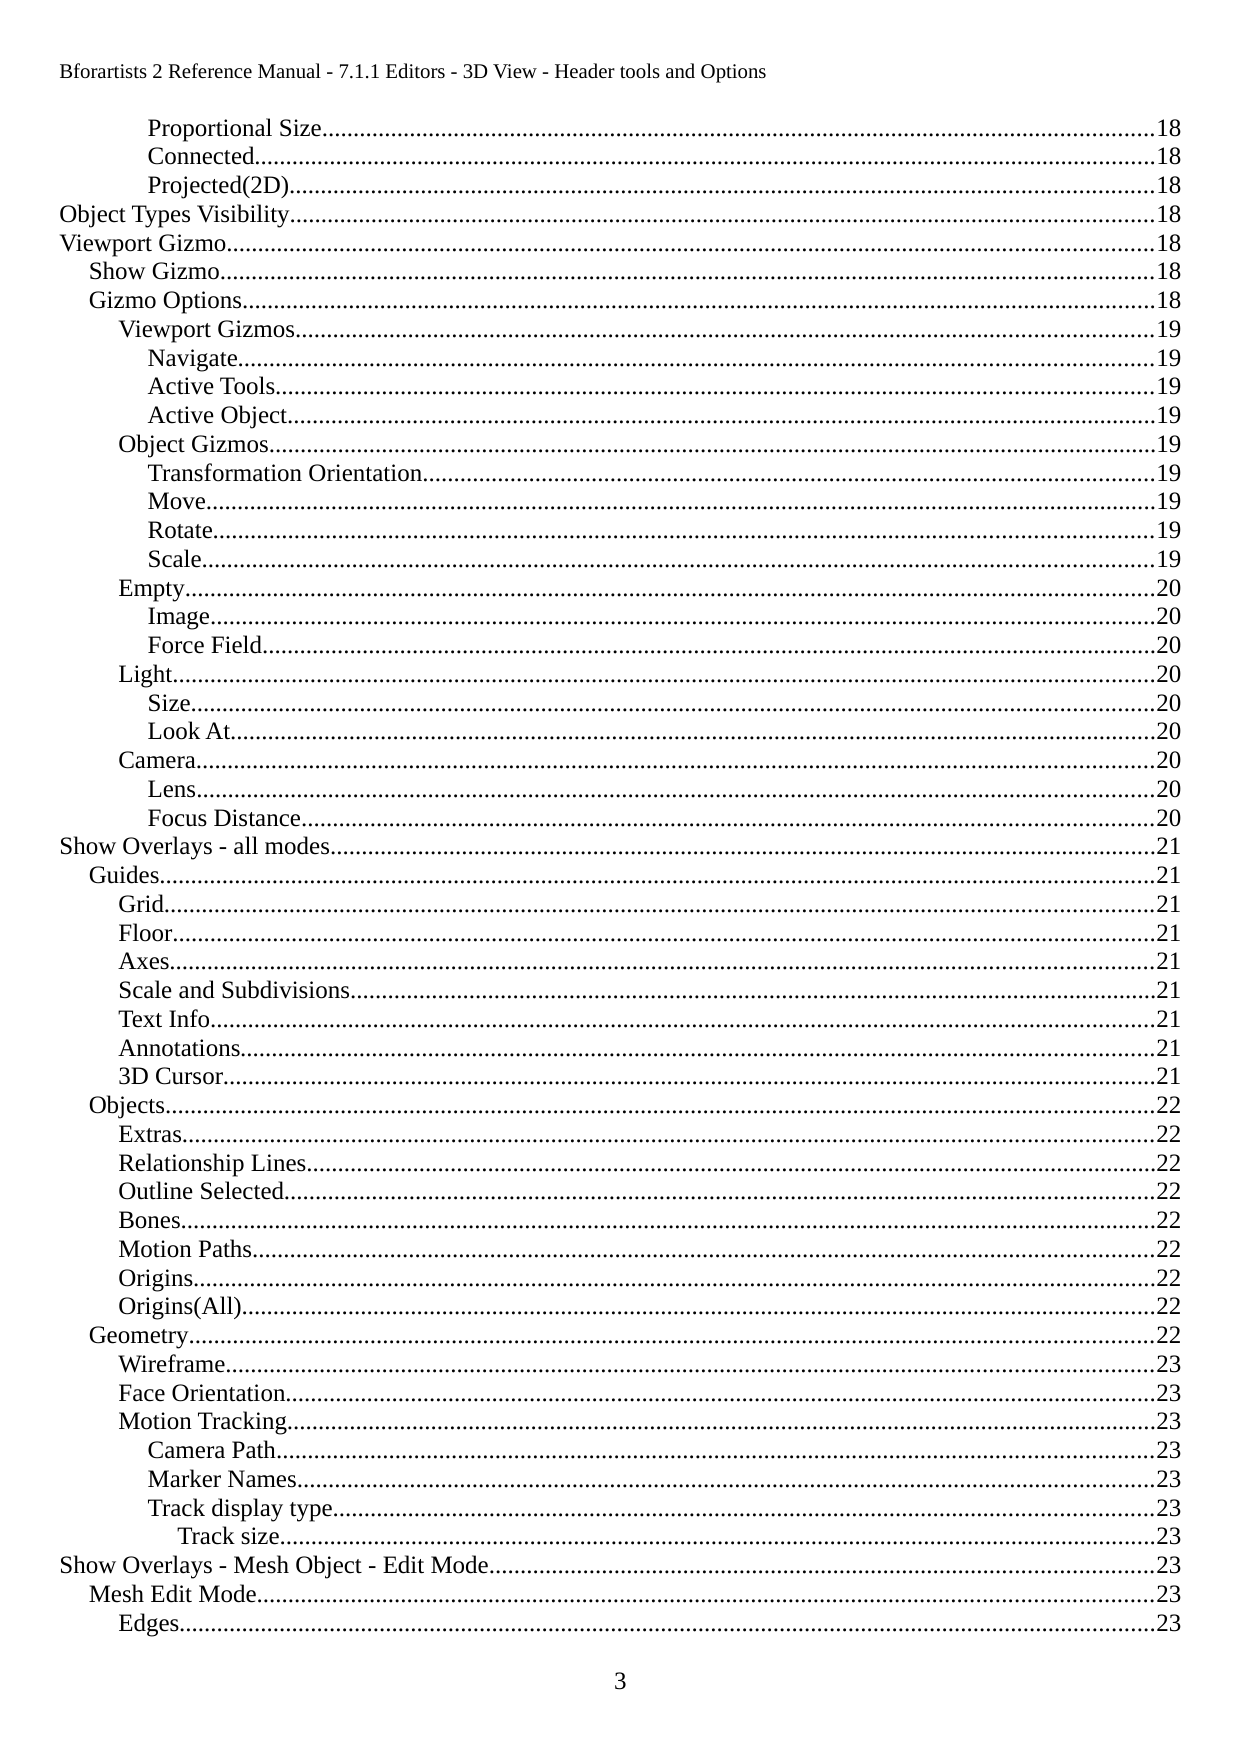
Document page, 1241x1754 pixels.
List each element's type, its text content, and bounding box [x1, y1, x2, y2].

text Grid 21 [118, 889, 1181, 918]
text Object Types Visibility 18 [59, 199, 1181, 228]
text Edges 23 [118, 1608, 1181, 1636]
text Guides 21 [88, 860, 1181, 889]
text 3D Cursor 21 [118, 1061, 1181, 1090]
text Outline Selected 22 [118, 1176, 1181, 1205]
text Track display type 23 [147, 1493, 1181, 1521]
text Light 20 [118, 659, 1181, 688]
text Wireframe 23 [118, 1349, 1181, 1378]
text Motion Paths 22 [118, 1234, 1181, 1263]
text Focus Distance 20 [147, 803, 1181, 831]
text Image 20 [147, 601, 1181, 630]
text Origins 22 [118, 1263, 1181, 1291]
text Viewport Gizmos 19 [118, 314, 1181, 343]
text Camera 20 [118, 745, 1181, 774]
text Object Gizmos 19 [118, 429, 1181, 458]
text Active Tools 19 [147, 371, 1181, 400]
text Text Info 21 [118, 1004, 1181, 1033]
text Camera Path 23 [147, 1435, 1181, 1464]
text Rotate 19 [147, 515, 1181, 544]
text Connected 18 [147, 141, 1181, 170]
text Show Overlays - all modes 21 [59, 831, 1181, 860]
text Lens 20 [147, 774, 1181, 803]
text Track size 23 [177, 1521, 1181, 1550]
text Floor 21 [118, 918, 1181, 946]
text Force Field 20 [147, 630, 1181, 659]
text Show Gizmo 18 [88, 256, 1181, 285]
text Face Orientation 23 [118, 1378, 1181, 1406]
text Annotations 21 [118, 1033, 1181, 1061]
text Origins(All) 22 [118, 1291, 1181, 1320]
text Show Overlays - Mesh Object - Edit Mode 23 [59, 1550, 1181, 1579]
text Proportional Size 18 [147, 113, 1181, 141]
text Empty 20 [118, 573, 1181, 601]
text Viewport Gizmo 18 [59, 228, 1181, 256]
text Marker Names 23 [147, 1464, 1181, 1493]
text Move 19 [147, 486, 1181, 515]
text Active Object 19 [147, 400, 1181, 429]
text Mesh Edit Mode 23 [88, 1579, 1181, 1608]
text Size 20 [147, 688, 1181, 716]
text Navigate 19 [147, 343, 1181, 371]
text Axes 21 [118, 946, 1181, 975]
text Objects 22 [88, 1090, 1181, 1119]
text Geometry 22 [88, 1320, 1181, 1349]
text Relationship Lines 22 [118, 1148, 1181, 1176]
text Bones 22 [118, 1205, 1181, 1234]
text Extras 22 [118, 1119, 1181, 1148]
text Scale 19 [147, 544, 1181, 573]
text Transformation Orientation 19 [147, 458, 1181, 486]
text Projected(2D) 18 [147, 170, 1181, 199]
text Motion Tracking 23 [118, 1406, 1181, 1435]
text Scale and Subdivisions 21 [118, 975, 1181, 1004]
text Look At 20 [147, 716, 1181, 745]
text Gizmo Options 18 [88, 285, 1181, 314]
